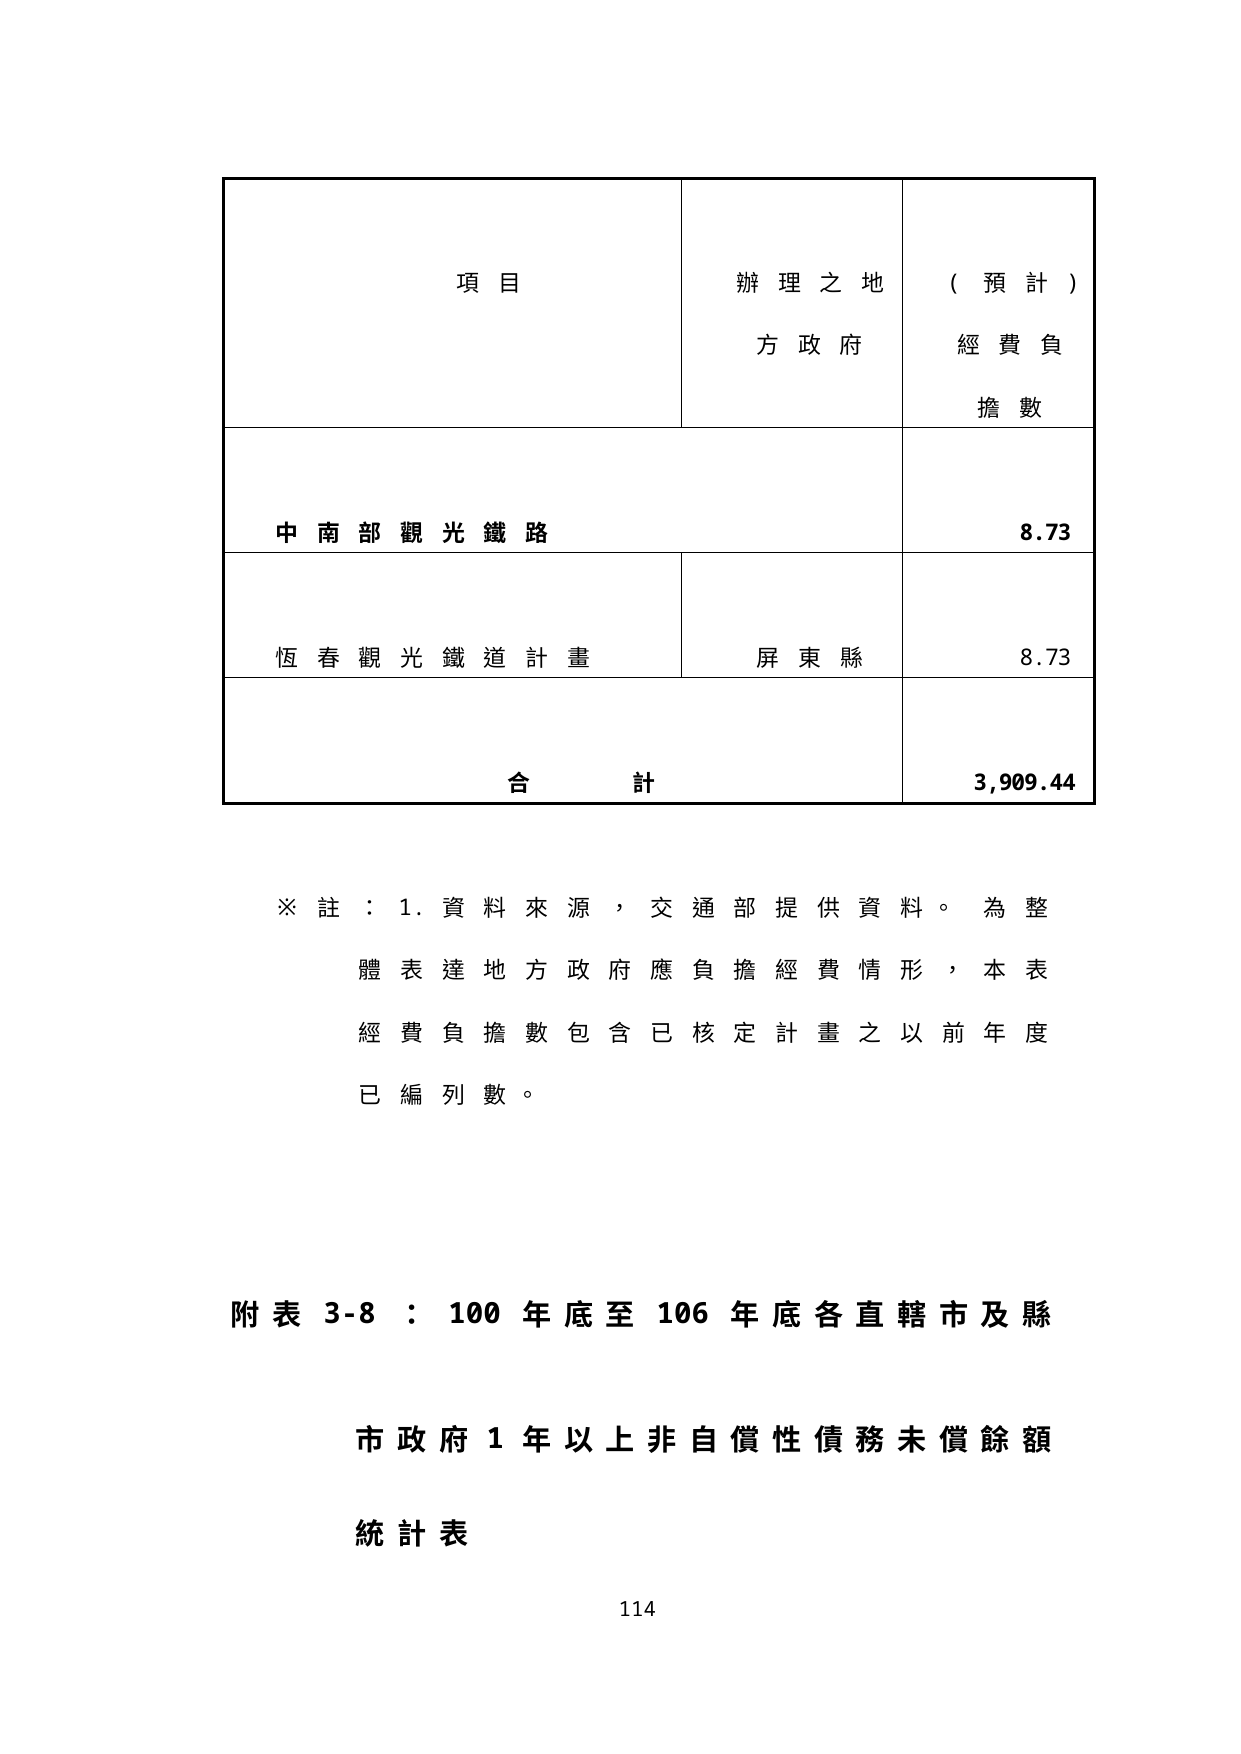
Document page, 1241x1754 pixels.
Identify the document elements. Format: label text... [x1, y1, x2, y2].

text ※註：1.資料來源，交通部提供資料。為整體表達地方政府應負擔經費情形，本表經費負擔數包含已核定計畫之以前年度已編列數。 [229, 865, 1058, 1115]
table_cell 中南部觀光鐵路 [225, 428, 902, 552]
table_cell 合 計 [225, 678, 902, 802]
table_cell 8.73 [903, 428, 1093, 552]
table_cell 恆春觀光鐵道計畫 [225, 553, 681, 677]
table_cell 3,909.44 [903, 678, 1093, 802]
table_header 項目 [225, 180, 681, 427]
table_cell 8.73 [903, 553, 1093, 677]
table_header 辦理之地方政府 [682, 180, 902, 427]
table_header (預計)經費負擔數 [903, 180, 1093, 427]
text 附表3-8：100年底至106年底各直轄市及縣市政府1年以上非自償性債務未償餘額統計表 [184, 1240, 1058, 1552]
table_cell 屏東縣 [682, 553, 902, 677]
